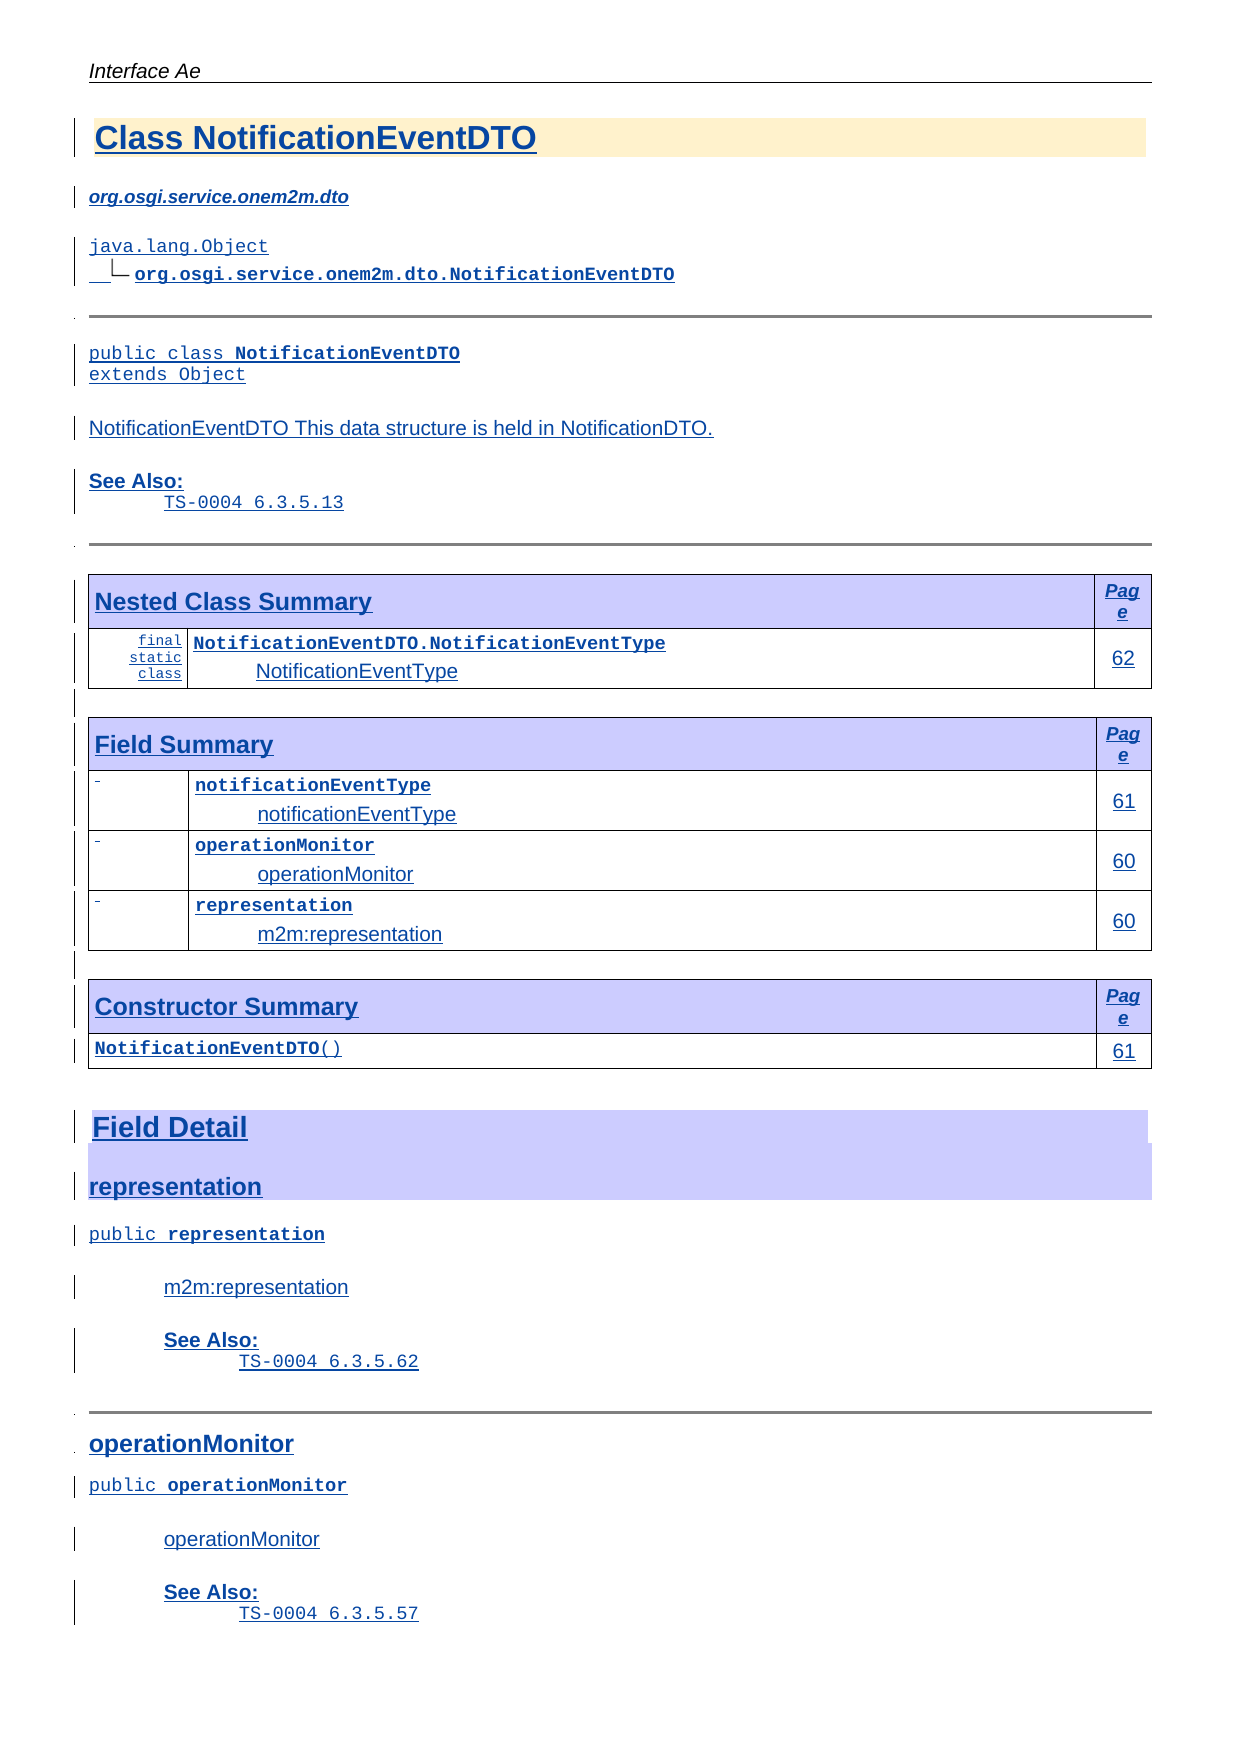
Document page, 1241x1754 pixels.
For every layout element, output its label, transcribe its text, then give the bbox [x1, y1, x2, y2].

picture [111, 258, 135, 280]
text See Also: [163, 1580, 1152, 1604]
text TS-0004 6.3.5.13 [163, 493, 1152, 514]
text TS-0004 6.3.5.62 [238, 1352, 1152, 1373]
text See Also: [163, 1328, 1152, 1352]
table_header Nested Class Summary [89, 575, 1094, 628]
subtitle Class NotificationEventDTO [94, 118, 1146, 157]
text operationMonitor [163, 1527, 1152, 1551]
table_cell [1095, 629, 1151, 688]
table_header Page [1097, 980, 1151, 1033]
text TS-0004 6.3.5.57 [238, 1604, 1152, 1625]
table_header Constructor Summary [89, 980, 1096, 1033]
table_header Page [1095, 575, 1151, 628]
text public operationMonitor [88, 1476, 1152, 1497]
text org.osgi.service.onem2m.dto [88, 186, 1152, 208]
text public class NotificationEventDTO [88, 344, 1152, 365]
table_cell [89, 771, 188, 830]
table_cell NotificationEventDTO.NotificationEventType NotificationEventType [188, 629, 1094, 688]
text java.lang.Object [88, 237, 1152, 258]
table_cell [1097, 891, 1151, 950]
text org.osgi.service.onem2m.dto.NotificationEventDTO [88, 258, 1152, 286]
text m2m:representation [163, 1275, 1152, 1299]
table_cell [1097, 831, 1151, 890]
text public representation [88, 1224, 1152, 1246]
table_cell NotificationEventDTO() [89, 1034, 1096, 1067]
table_cell notificationEventType notificationEventType [189, 771, 1096, 830]
table_cell [1097, 771, 1151, 830]
table_cell [1097, 1034, 1151, 1067]
text See Also: [88, 469, 1152, 493]
text extends Object [88, 365, 1152, 386]
subtitle Field Detail [92, 1110, 1148, 1143]
table_header Field Summary [89, 718, 1096, 770]
table_cell representation m2m:representation [189, 891, 1096, 950]
table_cell operationMonitor operationMonitor [189, 831, 1096, 890]
text NotificationEventDTO This data structure is held in NotificationDTO. [88, 416, 1152, 439]
subtitle representation [88, 1172, 1152, 1200]
table_cell [89, 891, 188, 950]
table_cell [89, 831, 188, 890]
table_cell final static class [89, 629, 187, 688]
table_header Page [1097, 718, 1151, 770]
